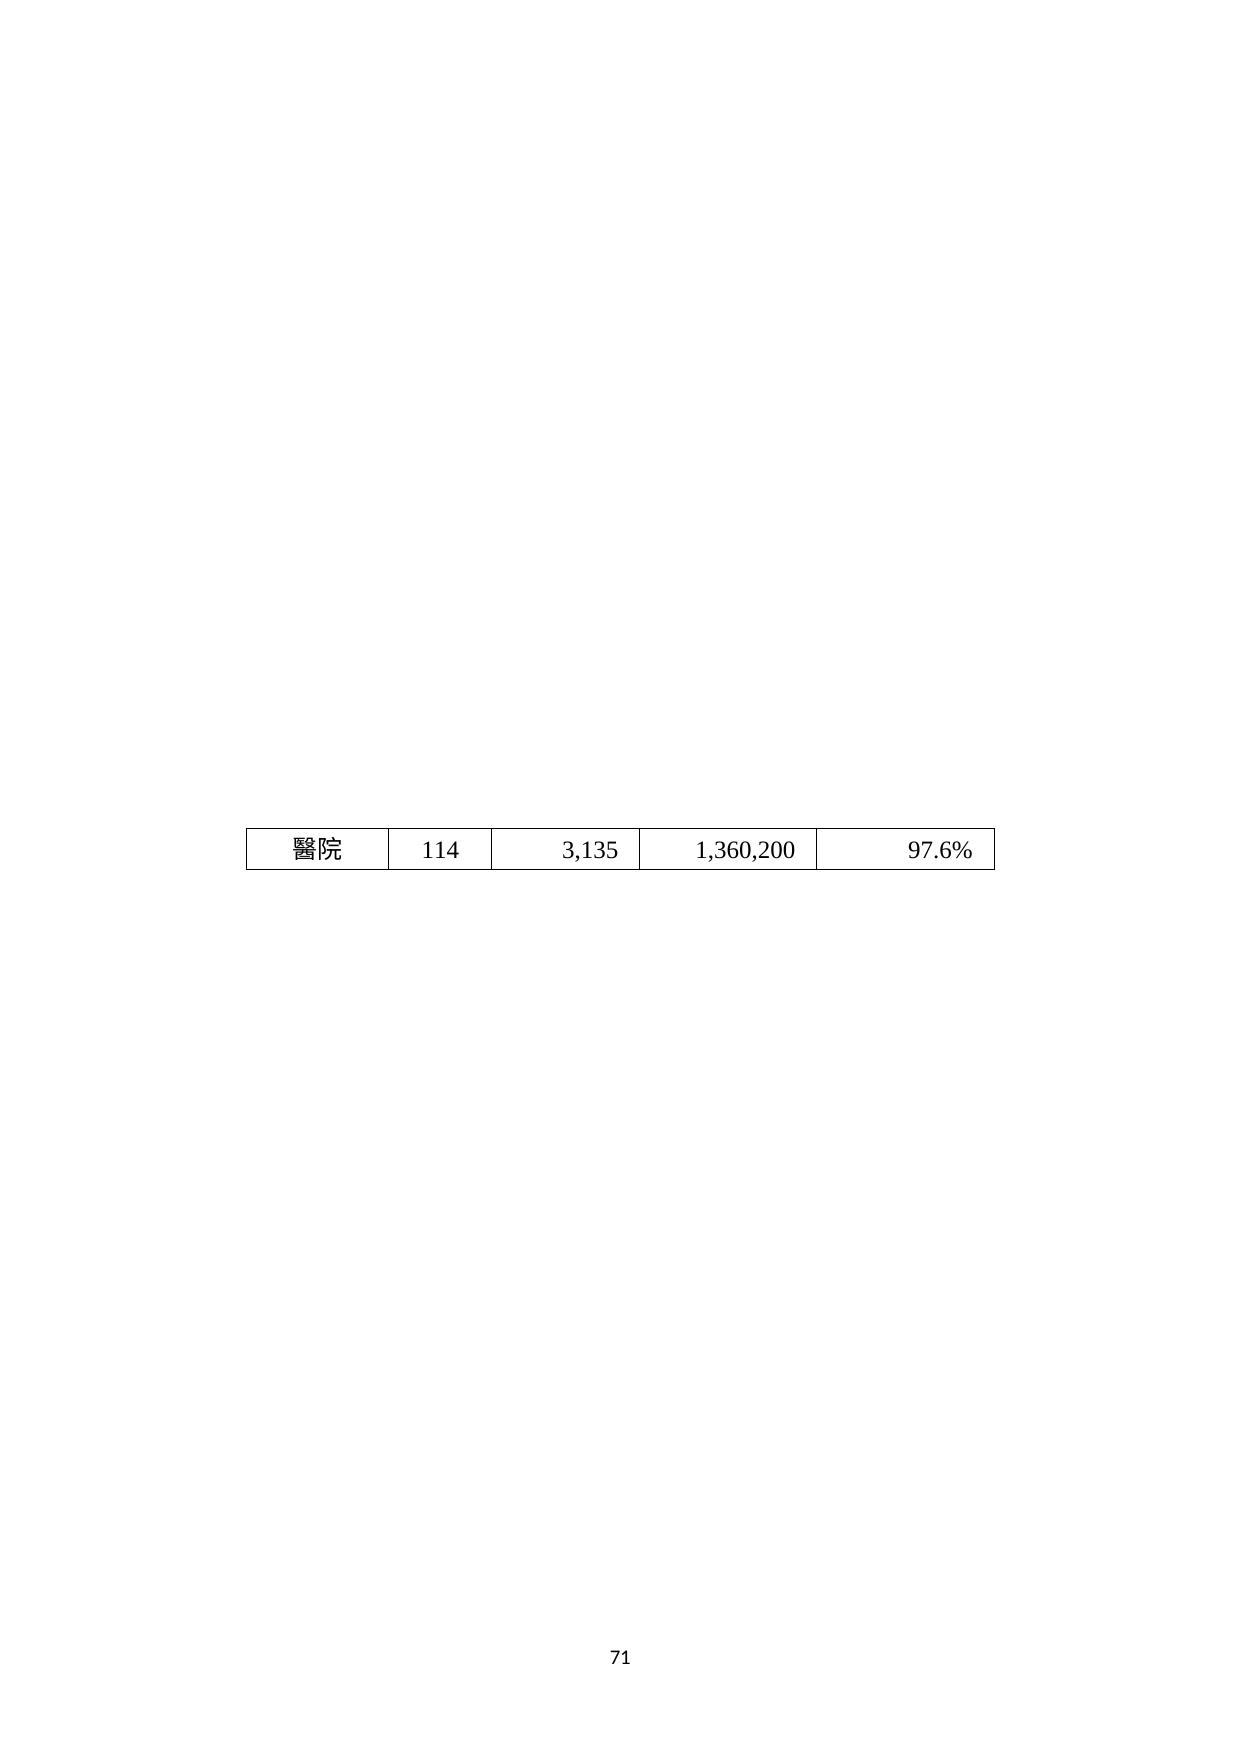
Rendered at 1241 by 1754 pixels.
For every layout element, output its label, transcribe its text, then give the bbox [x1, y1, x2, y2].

table_cell 97.6% [817, 829, 994, 869]
table_cell 醫院 [247, 829, 388, 869]
table_cell 3,135 [492, 829, 639, 869]
table_cell 114 [389, 829, 491, 869]
table_cell 1,360,200 [640, 829, 816, 869]
